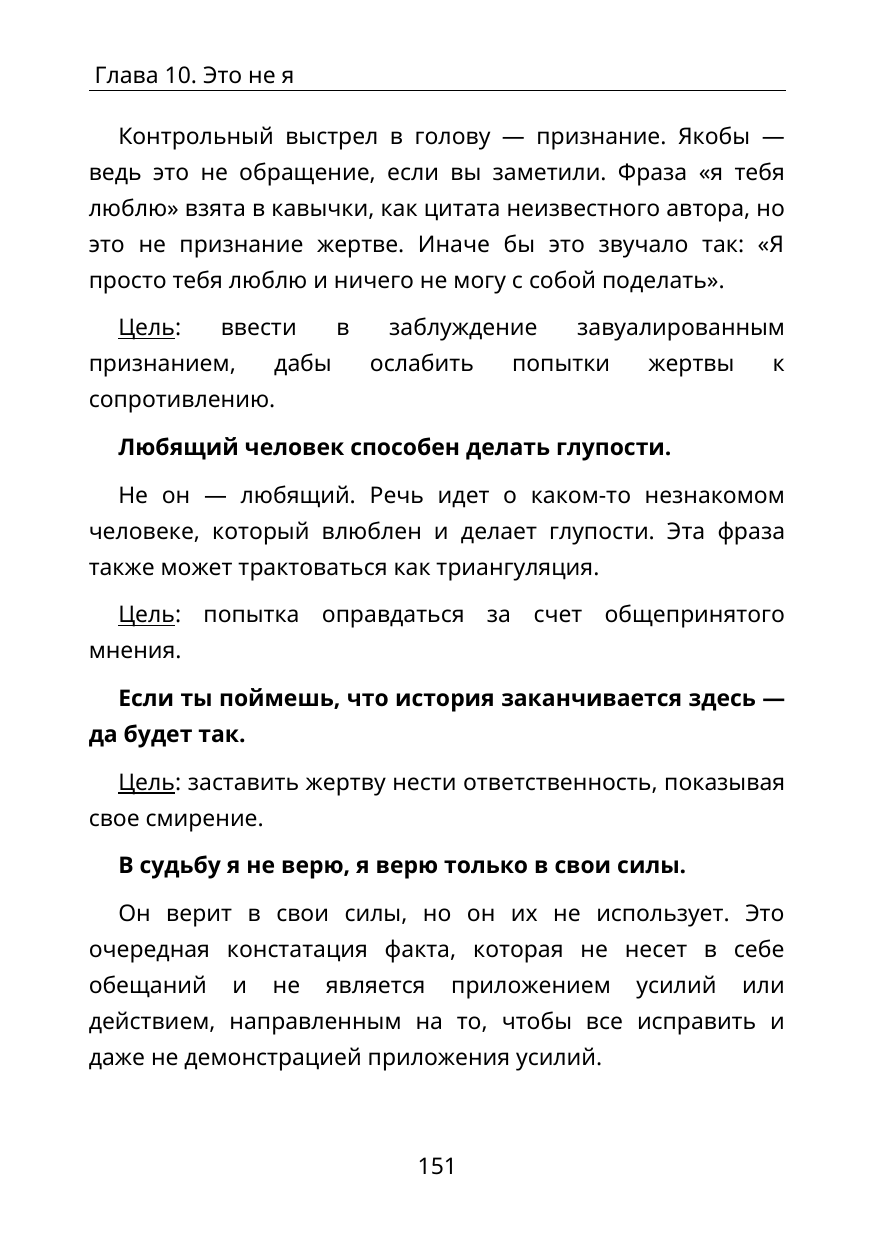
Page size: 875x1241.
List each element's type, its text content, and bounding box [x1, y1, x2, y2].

text Цель: ввести в заблуждение завуалированным признанием, дабы ослабить попытки жертвы к сопротивлению. [88, 311, 786, 414]
text Цель: заставить жертву нести ответственность, показывая свое смирение. [88, 766, 786, 833]
text Он верит в свои силы, но он их не использует. Это очередная констатация факта, которая не несет в себе обещаний и не является приложением усилий или действием, направленным на то, чтобы все исправить и даже не демонстрацией приложения усилий. [88, 897, 786, 1072]
text Если ты поймешь, что история заканчивается здесь — да будет так. [88, 682, 786, 749]
text Цель: попытка оправдаться за счет общепринятого мнения. [88, 598, 786, 665]
text Любящий человек способен делать глупости. [88, 431, 786, 462]
text Контрольный выстрел в голову — признание. Якобы — ведь это не обращение, если вы заметили. Фраза «я тебя люблю» взята в кавычки, как цитата неизвестного автора, но это не признание жертве. Иначе бы это звучало так: «Я просто тебя люблю и ничего не могу с собой поделать». [88, 120, 786, 295]
text В судьбу я не верю, я верю только в свои силы. [88, 849, 786, 880]
text Не он — любящий. Речь идет о каком-то незнакомом человеке, который влюблен и делает глупости. Эта фраза также может трактоваться как триангуляция. [88, 479, 786, 582]
